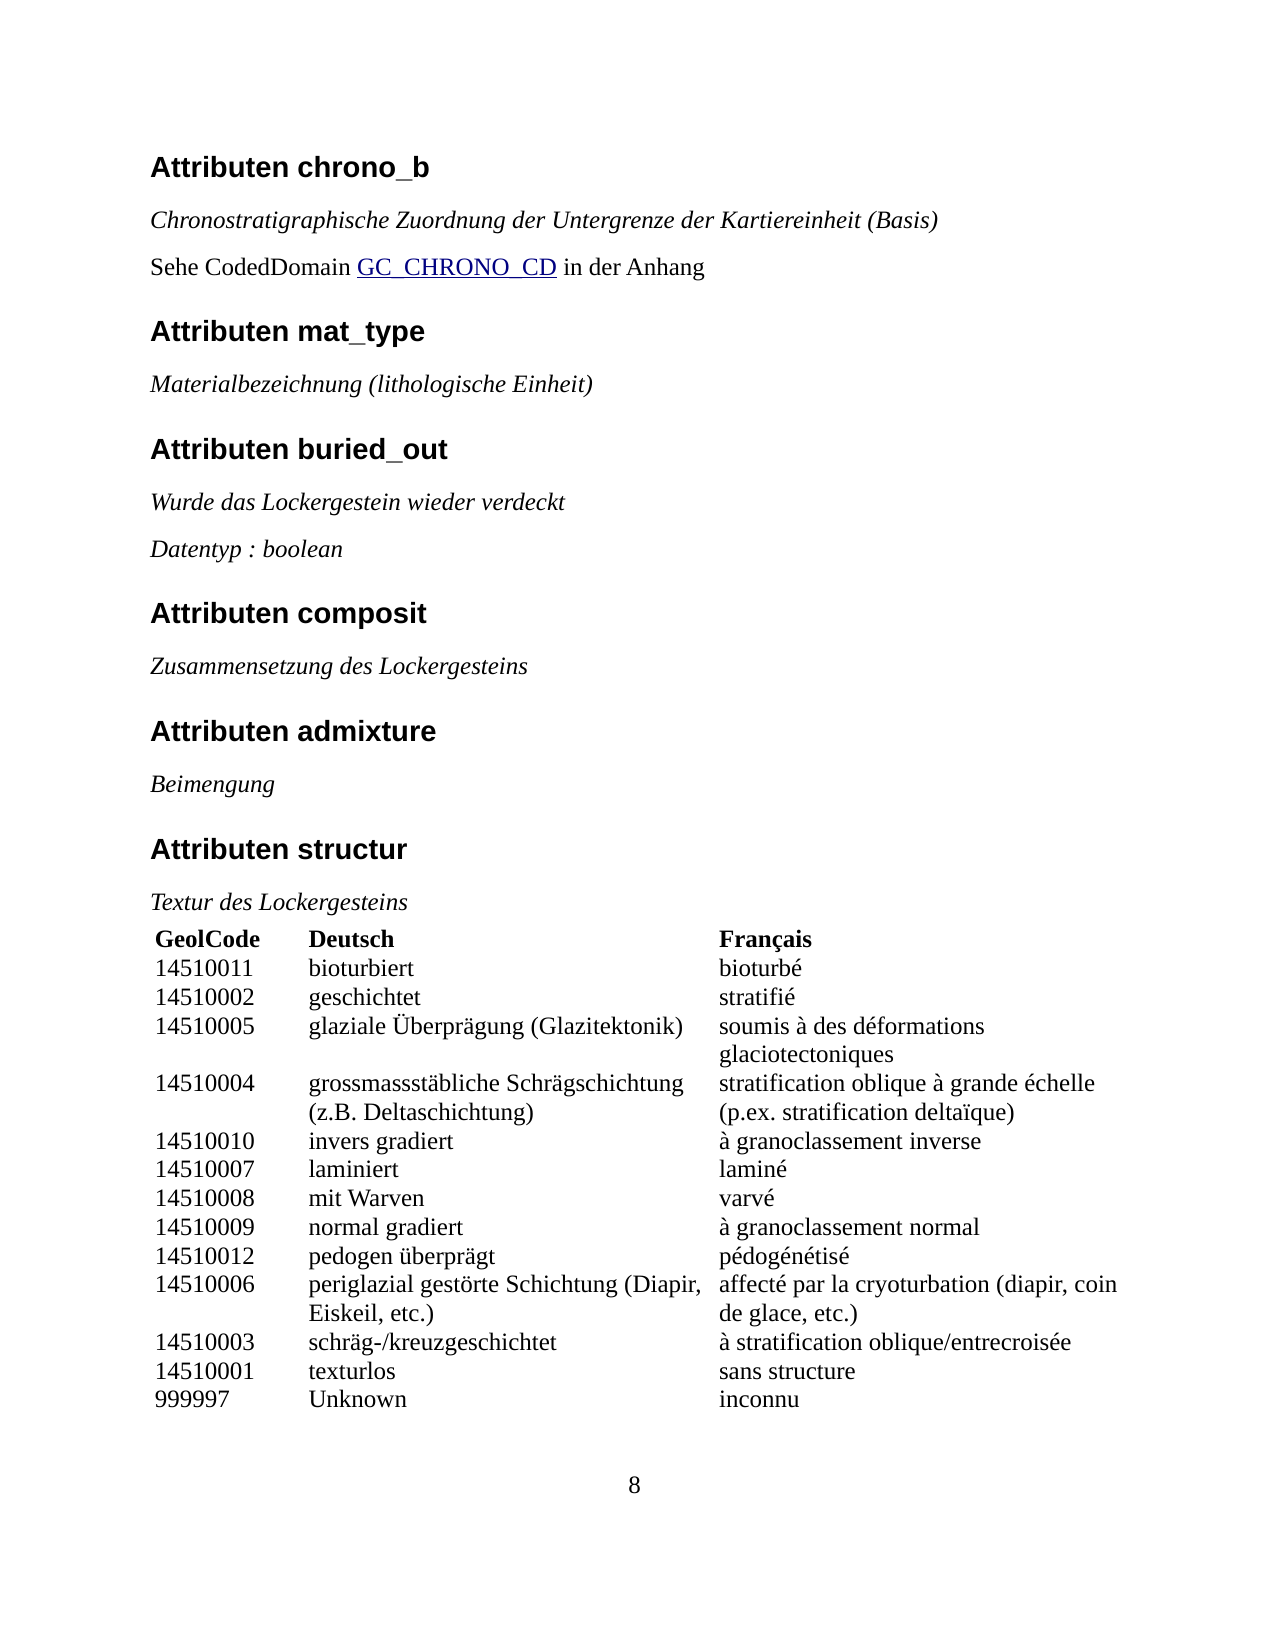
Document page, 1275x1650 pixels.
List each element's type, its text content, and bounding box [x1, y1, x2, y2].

text Sehe CodedDomain GC_CHRONO_CD in der Anhang [150, 252, 1125, 280]
table_cell mit Warven [304, 1183, 714, 1212]
table_cell bioturbé [714, 953, 1125, 982]
table_cell 14510008 [150, 1183, 304, 1212]
table_cell 14510001 [150, 1356, 304, 1384]
table_cell sans structure [714, 1356, 1125, 1384]
text Datentyp : boolean [150, 534, 1125, 562]
table_cell 14510012 [150, 1241, 304, 1269]
table_cell pedogen überprägt [304, 1241, 714, 1269]
text Materialbezeichnung (lithologische Einheit) [150, 369, 1125, 398]
table_cell grossmassstäbliche Schrägschichtung (z.B. Deltaschichtung) [304, 1068, 714, 1126]
table_cell Unknown [304, 1385, 714, 1413]
table_cell à stratification oblique/entrecroisée [714, 1327, 1125, 1356]
table_cell geschichtet [304, 982, 714, 1011]
table_cell 14510004 [150, 1068, 304, 1126]
table_cell 14510005 [150, 1011, 304, 1068]
table_cell soumis à des déformations glaciotectoniques [714, 1011, 1125, 1068]
table_cell à granoclassement normal [714, 1212, 1125, 1241]
text Wurde das Lockergestein wieder verdeckt [150, 487, 1125, 516]
subtitle Attributen chrono_b [150, 150, 1125, 183]
table_cell laminiert [304, 1155, 714, 1183]
table_cell invers gradiert [304, 1126, 714, 1154]
table_cell 14510003 [150, 1327, 304, 1356]
subtitle Attributen buried_out [150, 432, 1125, 466]
table_cell 14510010 [150, 1126, 304, 1154]
table_cell affecté par la cryoturbation (diapir, coin de glace, etc.) [714, 1270, 1125, 1327]
text Chronostratigraphische Zuordnung der Untergrenze der Kartiereinheit (Basis) [150, 205, 1125, 234]
table_cell laminé [714, 1155, 1125, 1183]
table_cell à granoclassement inverse [714, 1126, 1125, 1154]
table_cell bioturbiert [304, 953, 714, 982]
table_header Français [714, 925, 1125, 953]
subtitle Attributen admixture [150, 714, 1125, 748]
table_cell stratification oblique à grande échelle (p.ex. stratification deltaïque) [714, 1068, 1125, 1126]
table_cell 14510011 [150, 953, 304, 982]
subtitle Attributen mat_type [150, 314, 1125, 348]
table_header GeolCode [150, 925, 304, 953]
table_cell schräg-/kreuzgeschichtet [304, 1327, 714, 1356]
table_cell glaziale Überprägung (Glazitektonik) [304, 1011, 714, 1068]
table_cell 14510007 [150, 1155, 304, 1183]
subtitle Attributen composit [150, 596, 1125, 630]
table_cell texturlos [304, 1356, 714, 1384]
table_cell 14510002 [150, 982, 304, 1011]
table_cell 14510009 [150, 1212, 304, 1241]
text Beimengung [150, 769, 1125, 798]
table_cell normal gradiert [304, 1212, 714, 1241]
table_cell 999997 [150, 1385, 304, 1413]
table_header Deutsch [304, 925, 714, 953]
text Zusammensetzung des Lockergesteins [150, 651, 1125, 680]
table_cell pédogénétisé [714, 1241, 1125, 1269]
table_cell periglazial gestörte Schichtung (Diapir, Eiskeil, etc.) [304, 1270, 714, 1327]
table_cell stratifié [714, 982, 1125, 1011]
text Textur des Lockergesteins [150, 887, 1125, 916]
table_cell 14510006 [150, 1270, 304, 1327]
subtitle Attributen structur [150, 832, 1125, 865]
table_cell varvé [714, 1183, 1125, 1212]
table_cell inconnu [714, 1385, 1125, 1413]
